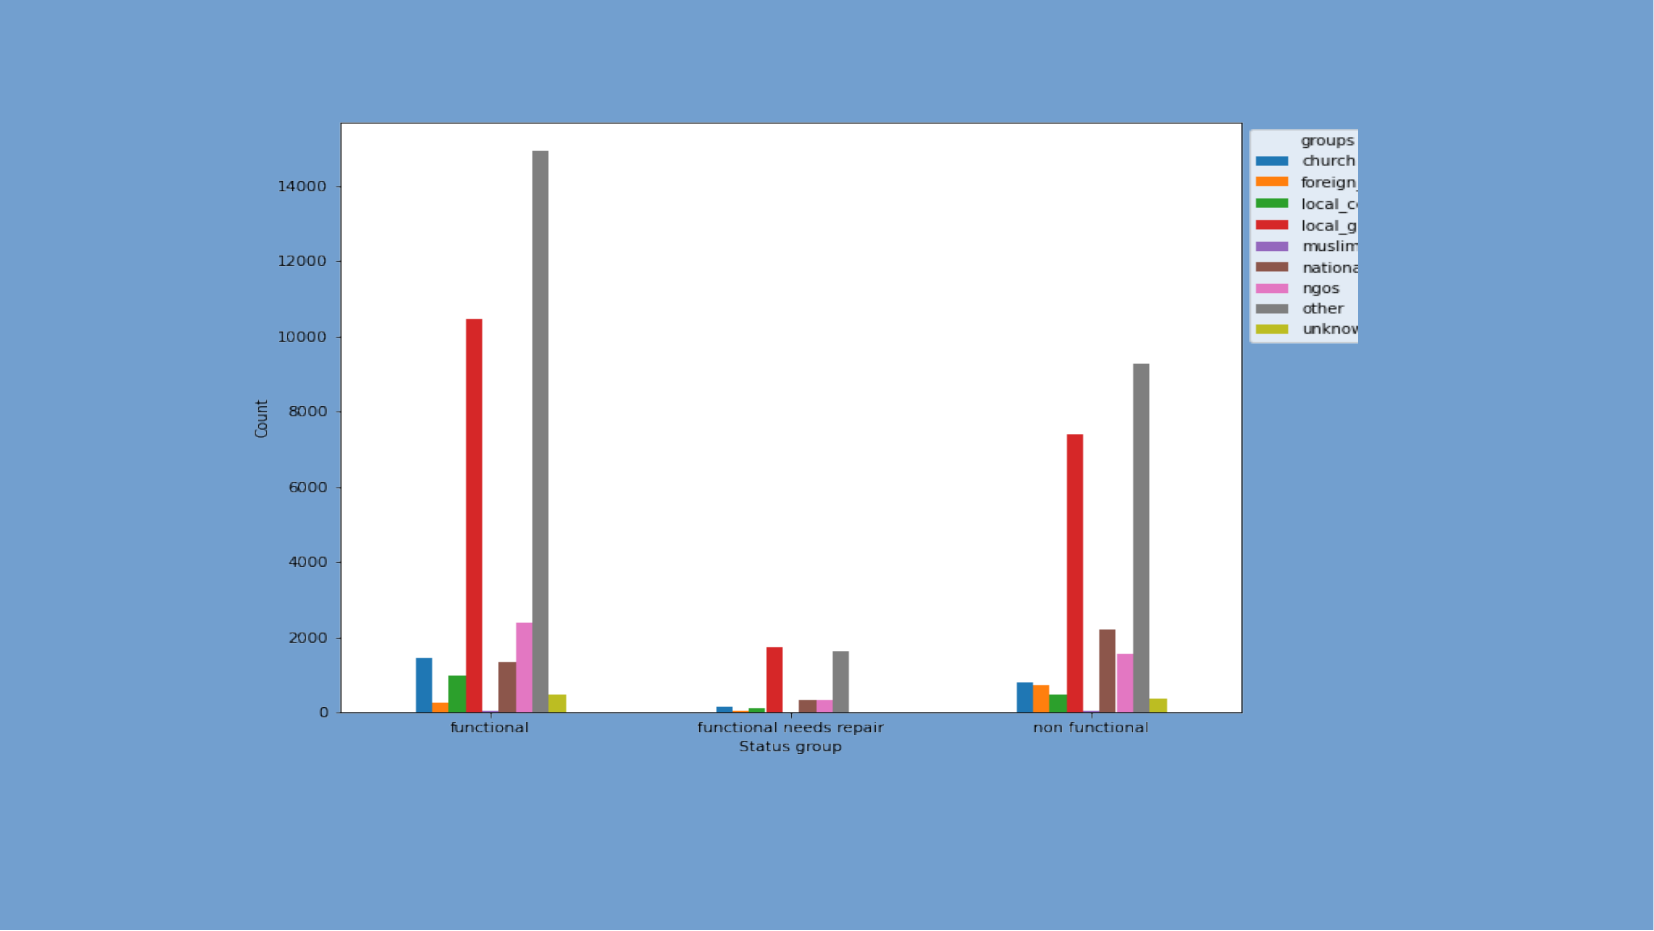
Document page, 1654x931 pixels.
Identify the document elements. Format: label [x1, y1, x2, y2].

picture [195, 29, 1358, 811]
